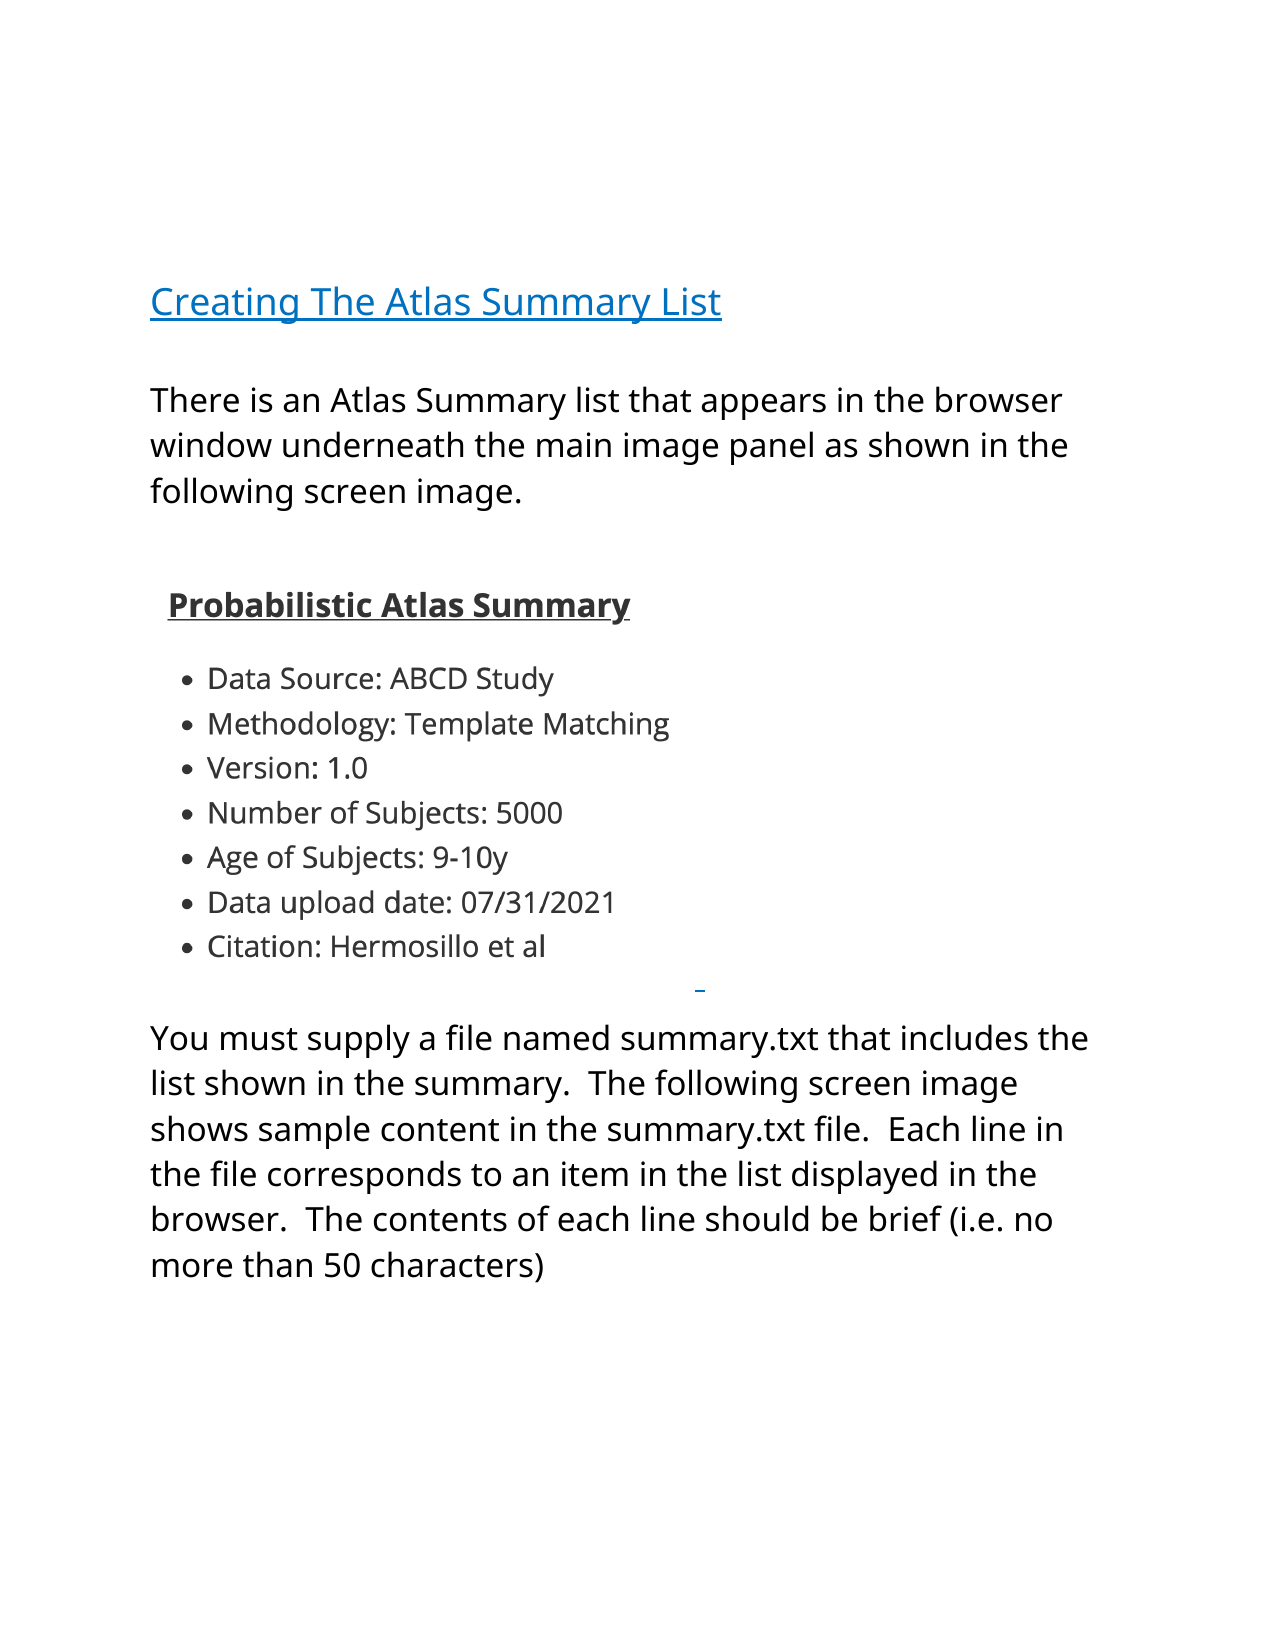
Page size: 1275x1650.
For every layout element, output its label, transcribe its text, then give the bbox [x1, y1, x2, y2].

text Creating The Atlas Summary List [150, 275, 1125, 326]
picture [150, 564, 686, 987]
text There is an Atlas Summary list that appears in the browser window underneath the main image panel as shown in the following screen image. [150, 377, 1125, 513]
text You must supply a file named summary.txt that includes the list shown in the summary. The following screen image shows sample content in the summary.txt file. Each line in the file corresponds to an item in the list displayed in the browser. The contents of each line should be brief (i.e. no more than 50 characters) [150, 1014, 1125, 1287]
